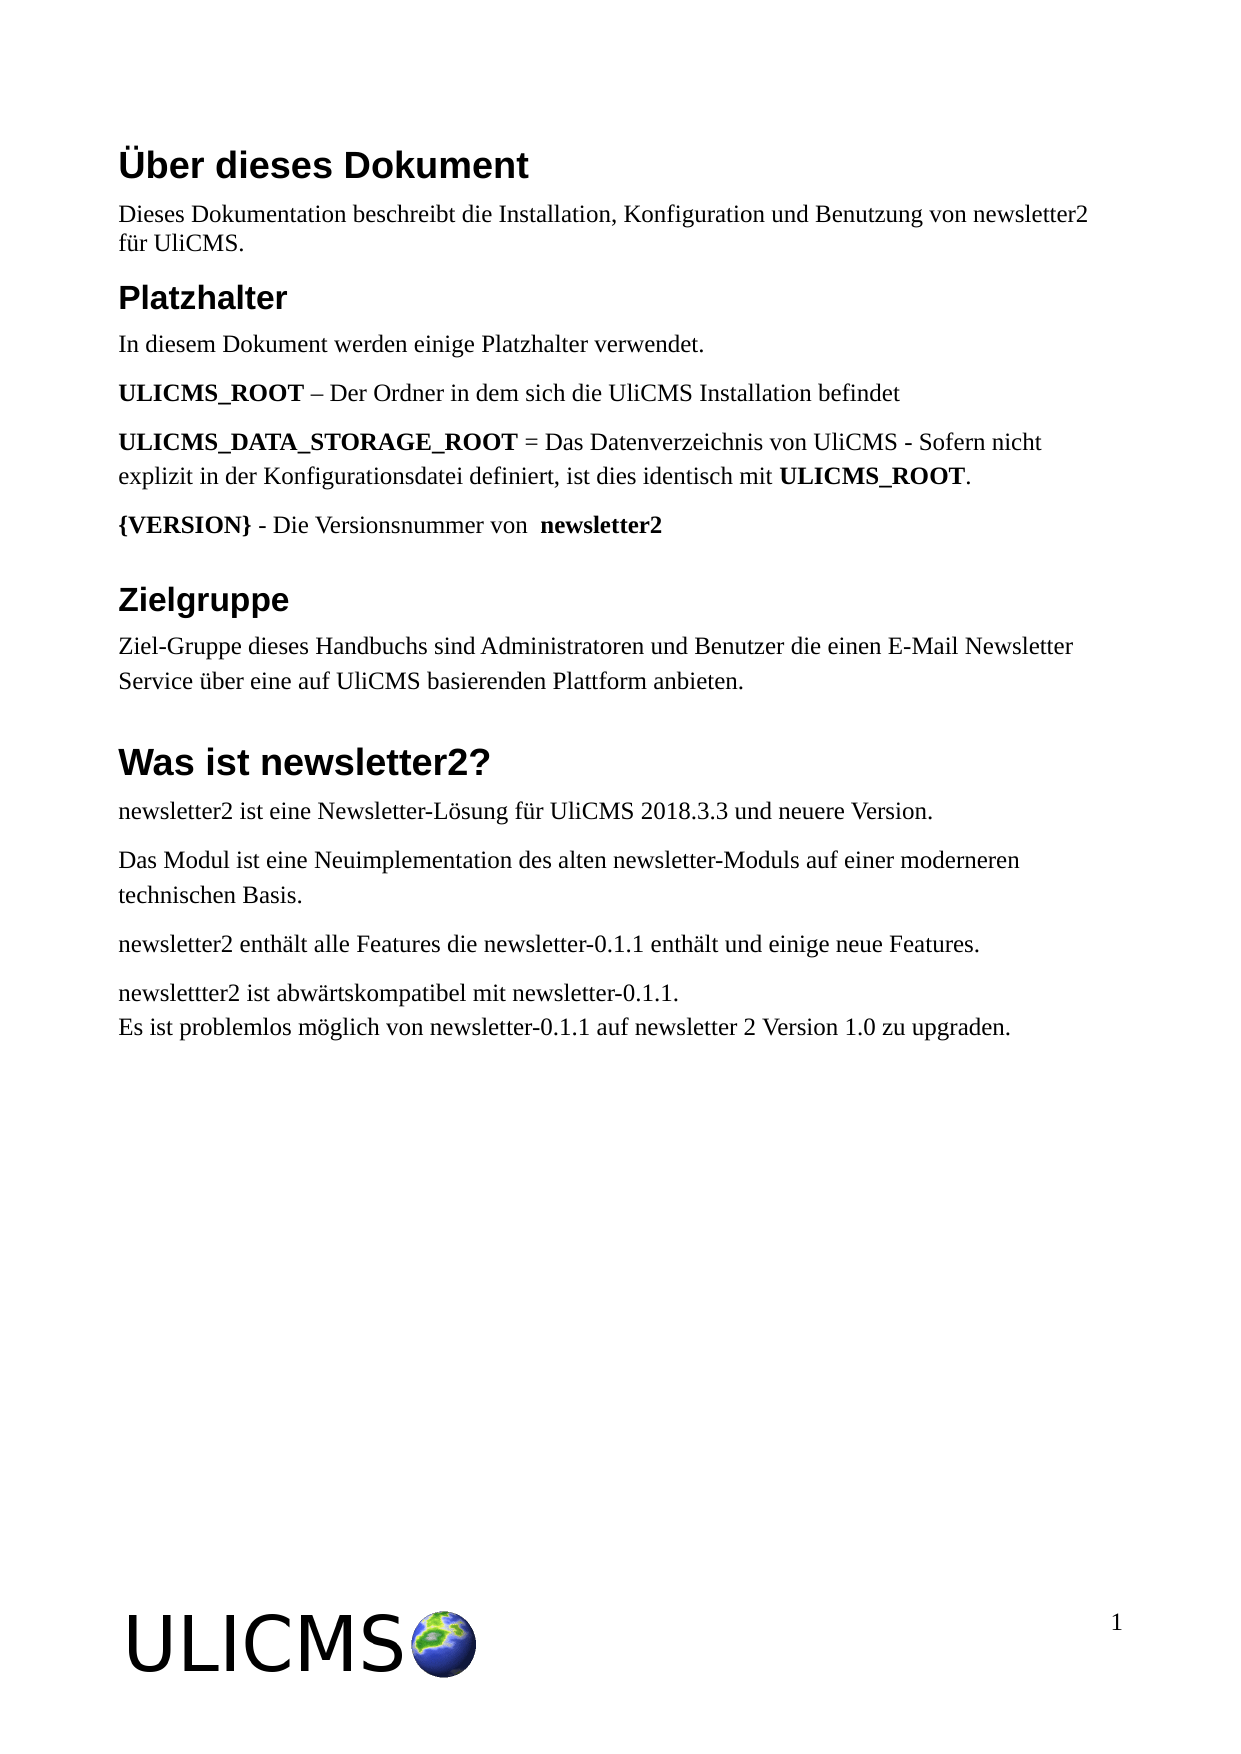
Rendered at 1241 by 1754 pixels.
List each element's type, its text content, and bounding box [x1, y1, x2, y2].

text newslettter2 ist abwärtskompatibel mit newsletter-0.1.1. Es ist problemlos möglich von newsletter-0.1.1 auf newsletter 2 Version 1.0 zu upgraden. [118, 978, 1123, 1041]
picture [118, 1607, 479, 1681]
text {VERSION} - Die Versionsnummer von newsletter2 [118, 510, 1123, 539]
text ULICMS_DATA_STORAGE_ROOT = Das Datenverzeichnis von UliCMS - Sofern nicht explizit in der Konfigurationsdatei definiert, ist dies identisch mit ULICMS_ROOT. [118, 427, 1123, 490]
text In diesem Dokument werden einige Platzhalter verwendet. [118, 329, 1123, 357]
text newsletter2 enthält alle Features die newsletter-0.1.1 enthält und einige neue Features. [118, 929, 1123, 957]
text newsletter2 ist eine Newsletter-Lösung für UliCMS 2018.3.3 und neuere Version. [118, 796, 1123, 825]
text ULICMS_ROOT – Der Ordner in dem sich die UliCMS Installation befindet [118, 378, 1123, 407]
text Ziel-Gruppe dieses Handbuchs sind Administratoren und Benutzer die einen E-Mail Newsletter Service über eine auf UliCMS basierenden Plattform anbieten. [118, 631, 1123, 695]
subtitle Über dieses Dokument [118, 143, 1123, 187]
subtitle Platzhalter [118, 278, 1123, 316]
text Dieses Dokumentation beschreibt die Installation, Konfiguration und Benutzung von newsletter2 für UliCMS. [118, 199, 1123, 257]
text Das Modul ist eine Neuimplementation des alten newsletter-Moduls auf einer moderneren technischen Basis. [118, 845, 1123, 908]
subtitle Was ist newsletter2? [118, 740, 1123, 784]
subtitle Zielgruppe [118, 580, 1123, 619]
